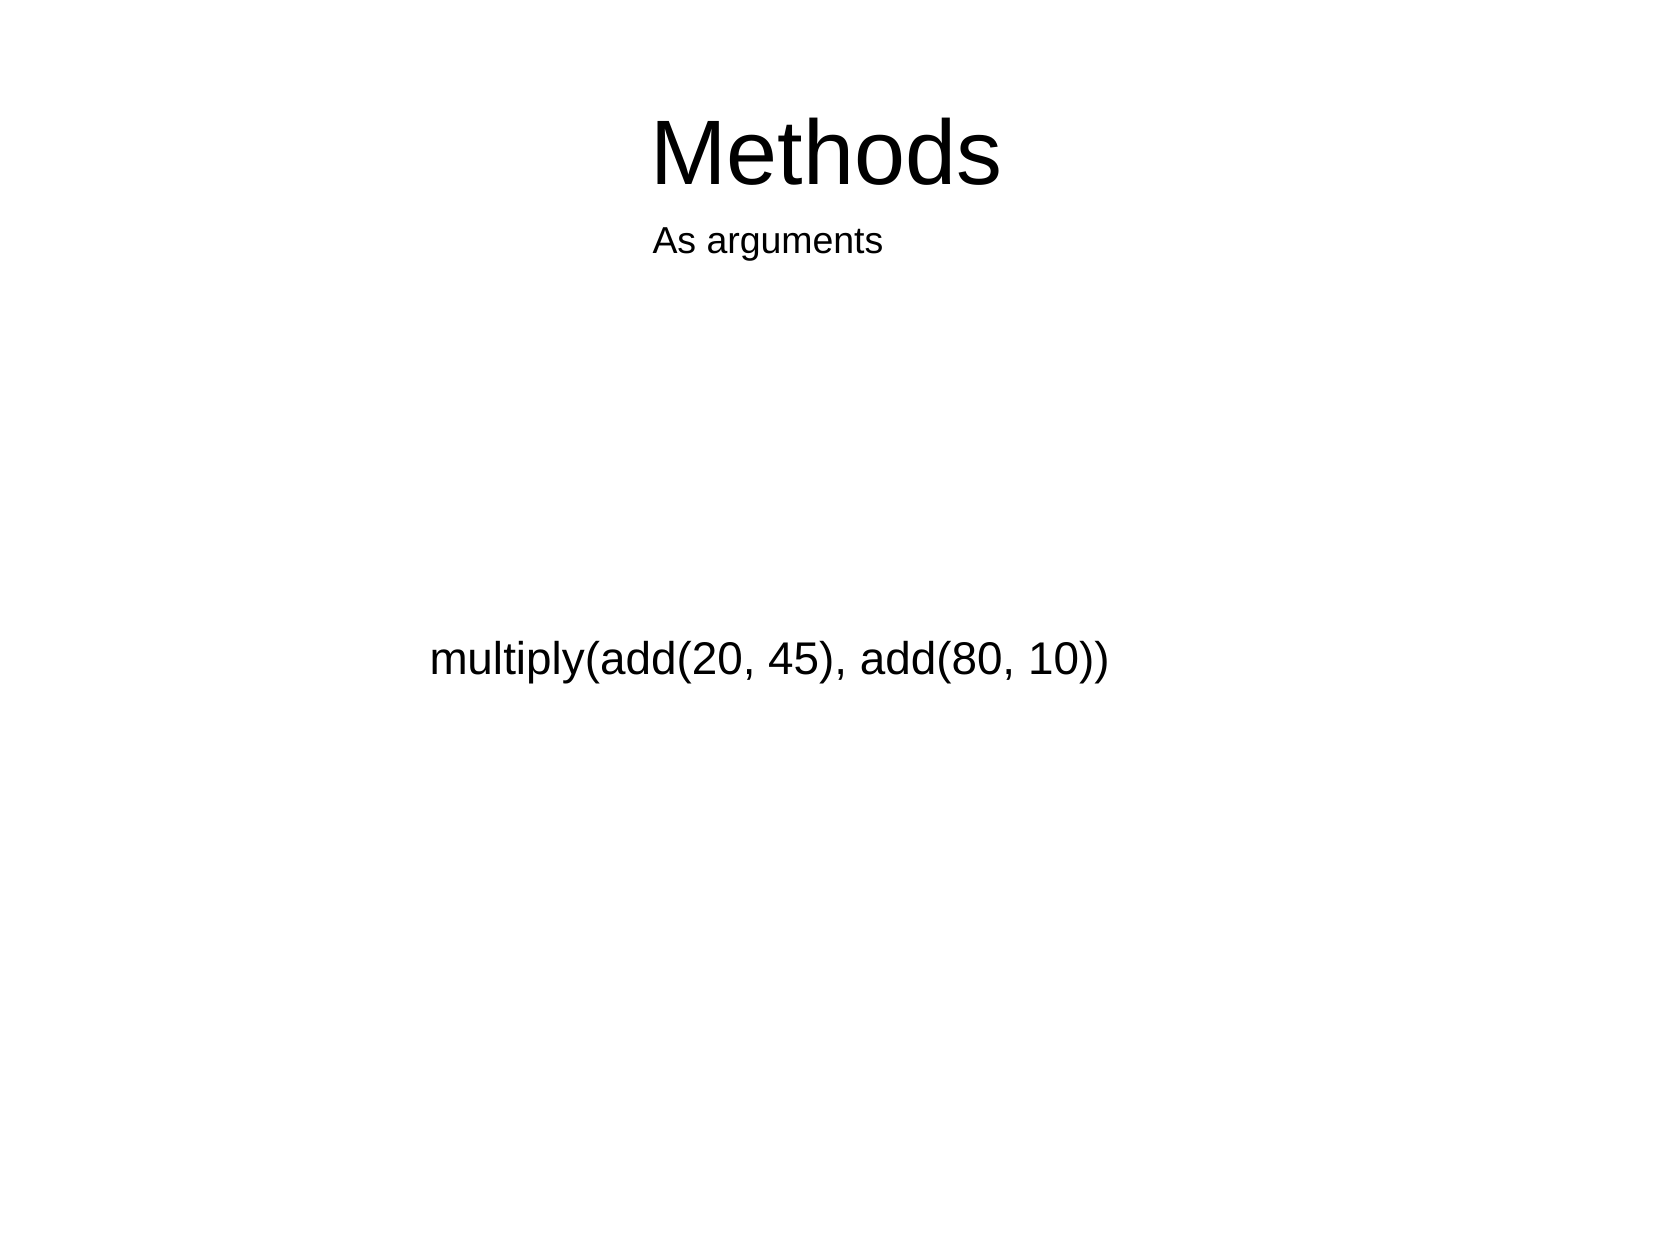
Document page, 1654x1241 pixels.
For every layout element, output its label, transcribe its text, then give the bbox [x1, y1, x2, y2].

text_box As arguments [637, 212, 993, 284]
text_box multiply(add(20, 45), add(80, 10)) [414, 625, 1233, 709]
title Methods [82, 49, 1571, 257]
